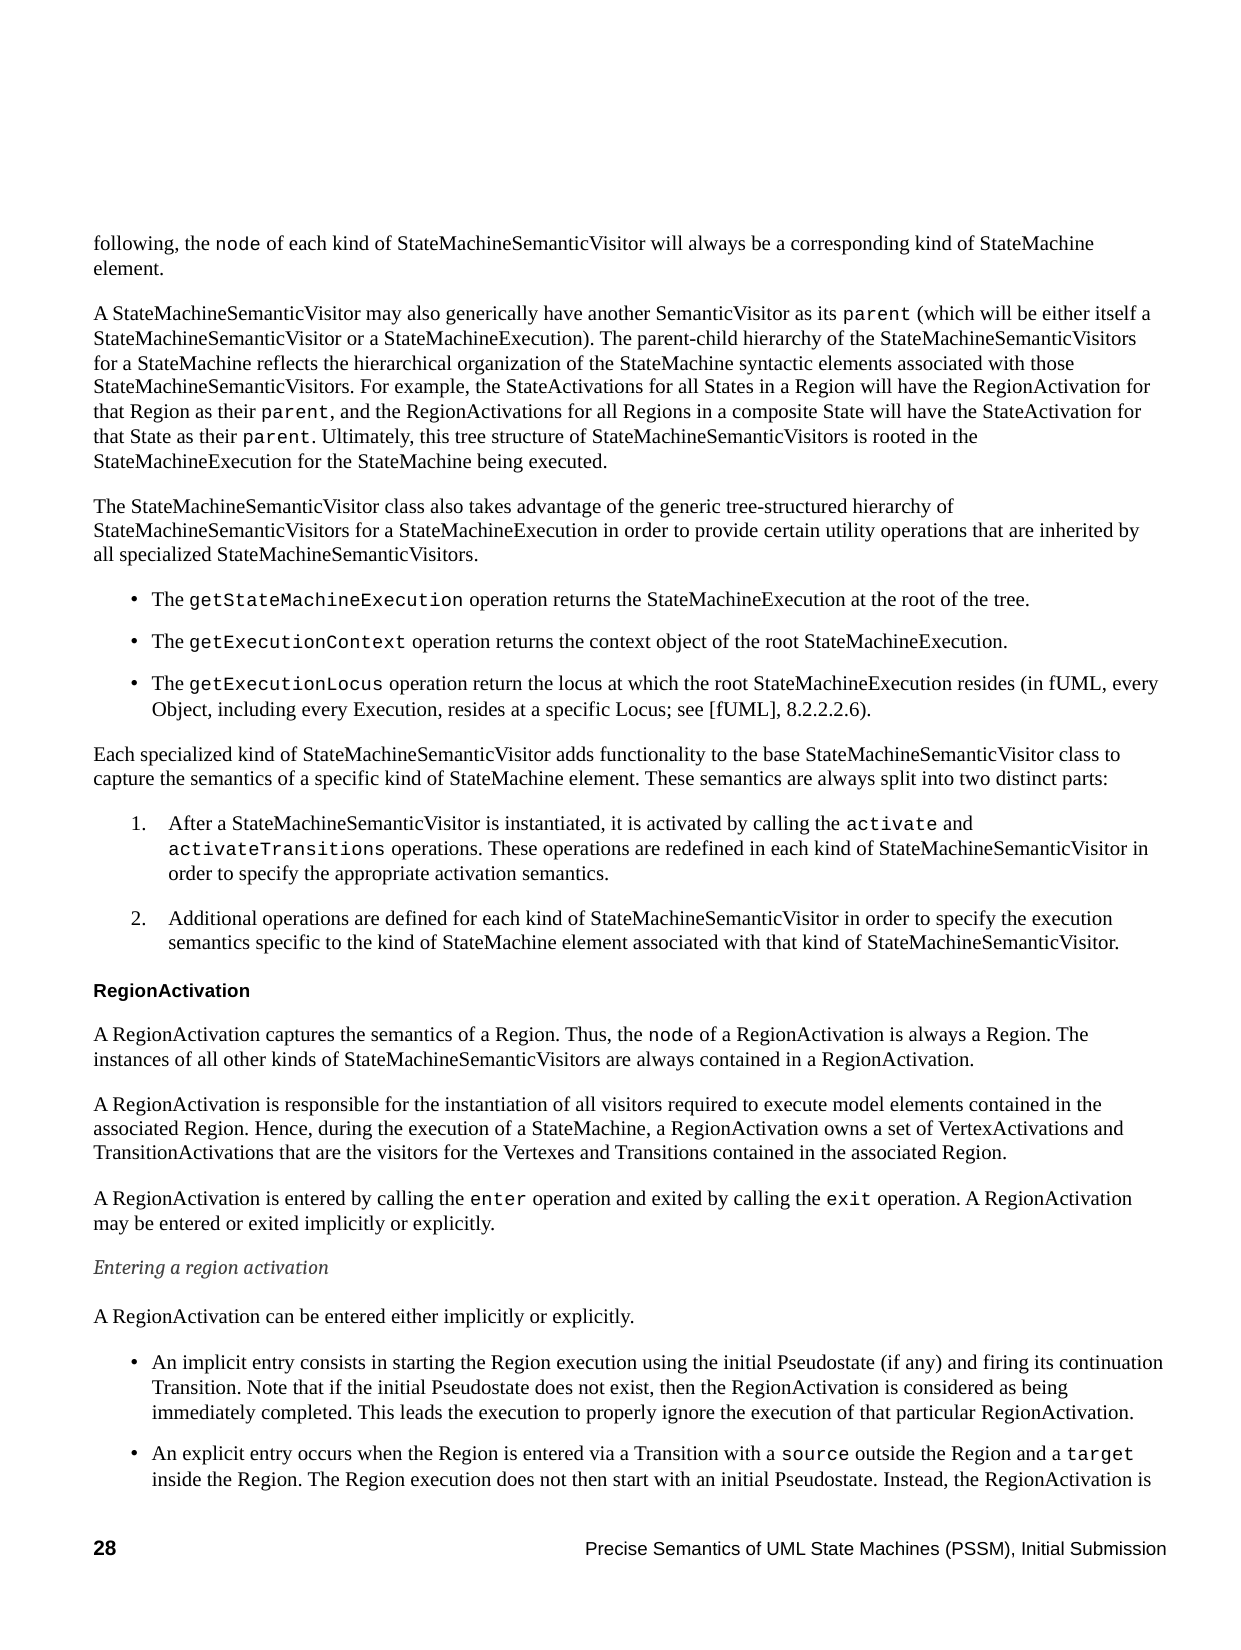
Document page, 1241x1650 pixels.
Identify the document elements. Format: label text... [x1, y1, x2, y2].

text A StateMachineSemanticVisitor may also generically have another SemanticVisitor as its parent (which will be either itself a StateMachineSemanticVisitor or a StateMachineExecution). The parent-child hierarchy of the StateMachineSemanticVisitors for a StateMachine reflects the hierarchical organization of the StateMachine syntactic elements associated with those StateMachineSemanticVisitors. For example, the StateActivations for all States in a Region will have the RegionActivation for that Region as their parent, and the RegionActivations for all Regions in a composite State will have the StateActivation for that State as their parent. Ultimately, this tree structure of StateMachineSemanticVisitors is rooted in the StateMachineExecution for the StateMachine being executed. [93, 301, 1164, 473]
text A RegionActivation is responsible for the instantiation of all visitors required to execute model elements contained in the associated Region. Hence, during the execution of a StateMachine, a RegionActivation owns a set of VertexActivations and TransitionActivations that are the visitors for the Vertexes and Transitions contained in the associated Region. [93, 1092, 1164, 1164]
text A RegionActivation can be entered either implicitly or explicitly. [93, 1304, 1164, 1328]
subtitle Entering a region activation [93, 1256, 1164, 1279]
list After a StateMachineSemanticVisitor is instantiated, it is activated by calling the activate and activateTransitions operations. These operations are redefined in each kind of StateMachineSemanticVisitor in order to specify the appropriate activation semantics. [131, 811, 1164, 885]
list Additional operations are defined for each kind of StateMachineSemanticVisitor in order to specify the execution semantics specific to the kind of StateMachine element associated with that kind of StateMachineSemanticVisitor. [131, 906, 1164, 954]
list The getExecutionContext operation returns the context object of the root StateMachineExecution. [131, 629, 1164, 654]
text following, the node of each kind of StateMachineSemanticVisitor will always be a corresponding kind of StateMachine element. [93, 231, 1164, 280]
text A RegionActivation is entered by calling the enter operation and exited by calling the exit operation. A RegionActivation may be entered or exited implicitly or explicitly. [93, 1185, 1164, 1234]
list An explicit entry occurs when the Region is entered via a Transition with a source outside the Region and a target inside the Region. The Region execution does not then start with an initial Pseudostate. Instead, the RegionActivation is [131, 1441, 1164, 1491]
list The getExecutionLocus operation return the locus at which the root StateMachineExecution resides (in fUML, every Object, including every Execution, resides at a specific Locus; see [fUML], 8.2.2.2.6). [131, 671, 1164, 721]
text A RegionActivation captures the semantics of a Region. Thus, the node of a RegionActivation is always a Region. The instances of all other kinds of StateMachineSemanticVisitors are always contained in a RegionActivation. [93, 1022, 1164, 1071]
list An implicit entry consists in starting the Region execution using the initial Pseudostate (if any) and firing its continuation Transition. Note that if the initial Pseudostate does not exist, then the RegionActivation is considered as being immediately completed. This leads the execution to properly ignore the execution of that particular RegionActivation. [131, 1349, 1164, 1424]
text The StateMachineSemanticVisitor class also takes advantage of the generic tree-structured hierarchy of StateMachineSemanticVisitors for a StateMachineExecution in order to provide certain utility operations that are inherited by all specialized StateMachineSemanticVisitors. [93, 494, 1164, 566]
text Each specialized kind of StateMachineSemanticVisitor adds functionality to the base StateMachineSemanticVisitor class to capture the semantics of a specific kind of StateMachine element. These semantics are always split into two distinct parts: [93, 742, 1164, 790]
subtitle RegionActivation [93, 979, 1164, 1001]
list The getStateMachineExecution operation returns the StateMachineExecution at the root of the tree. [131, 587, 1164, 612]
